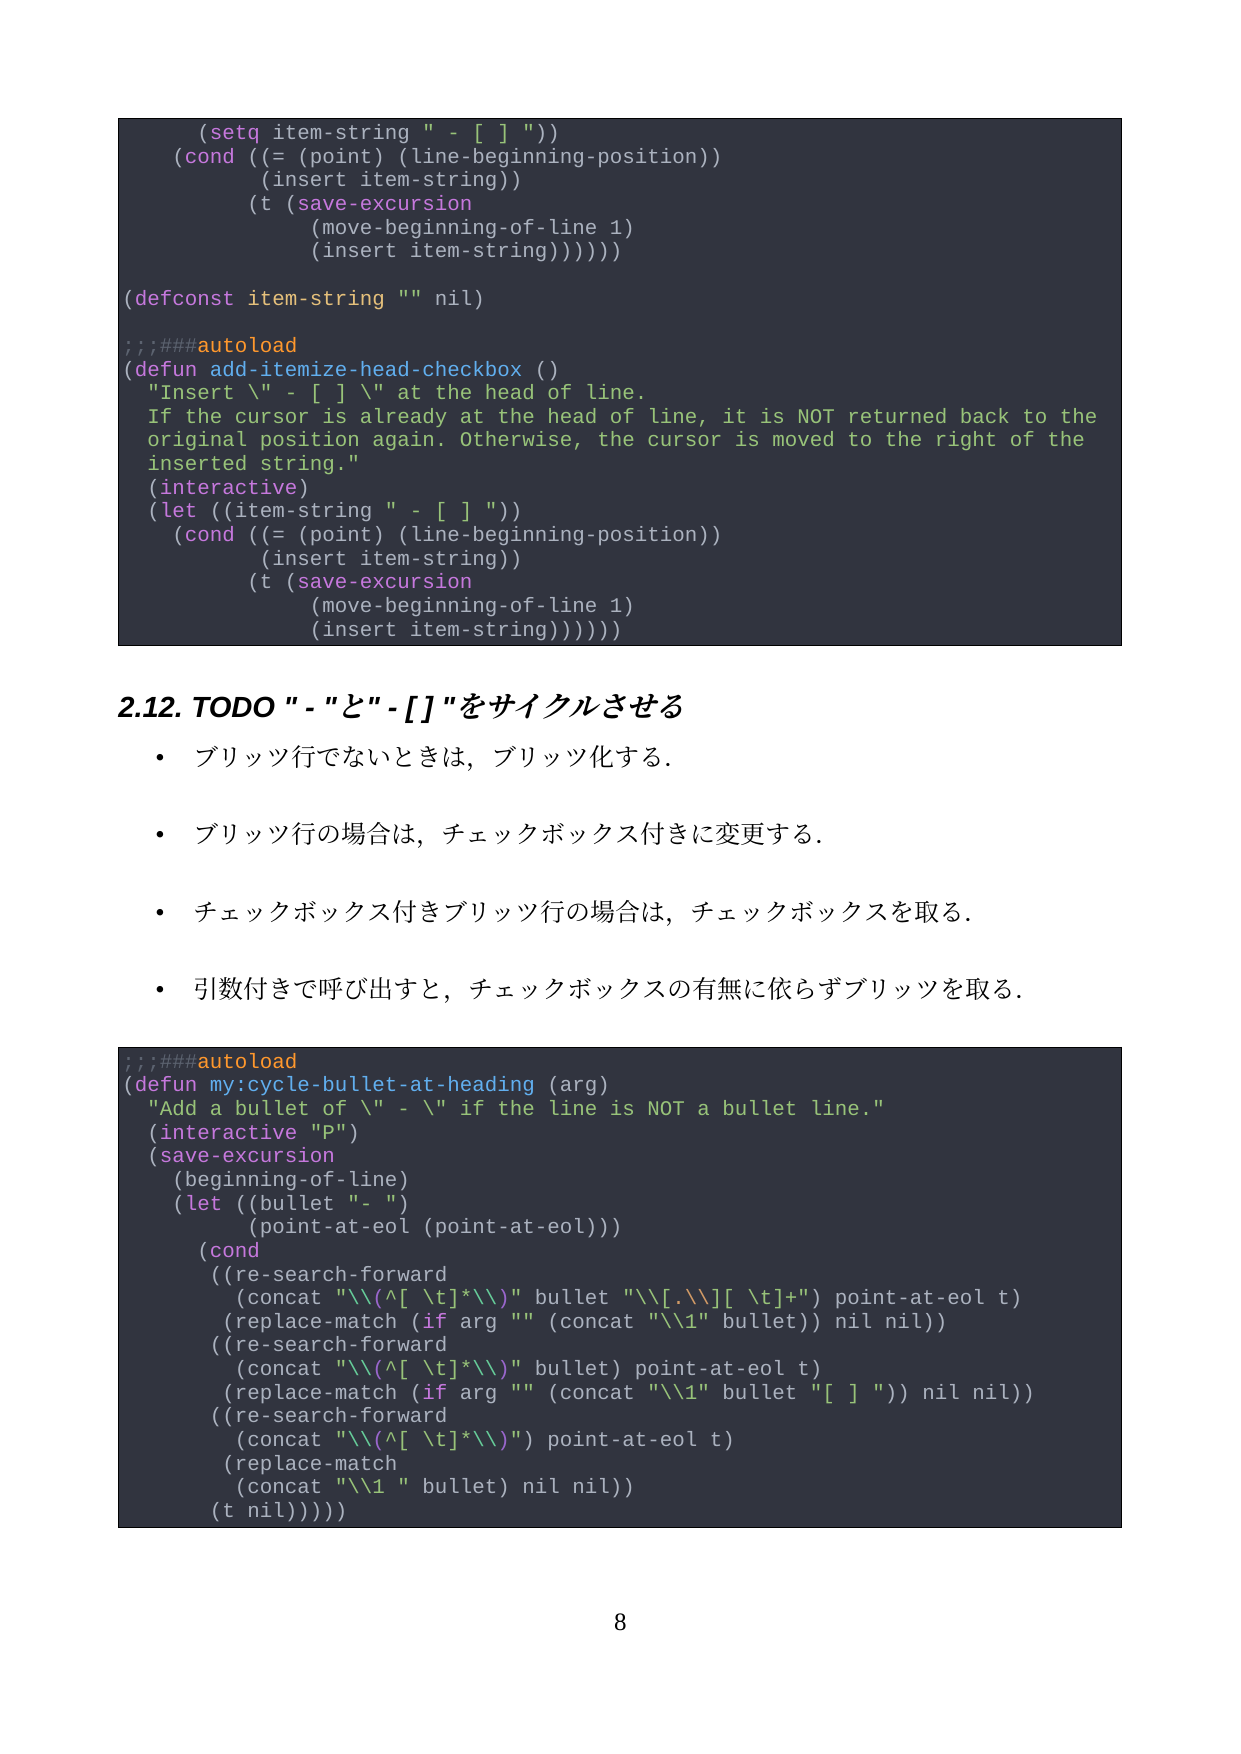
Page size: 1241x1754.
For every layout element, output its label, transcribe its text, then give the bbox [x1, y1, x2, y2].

text (interactive) [119, 473, 1121, 496]
text (move-beginning-of-line 1) [119, 591, 1121, 615]
text (let ((bullet "- ") [119, 1189, 1121, 1212]
text (defun add-itemize-head-checkbox () [119, 354, 1121, 378]
list ブリッツ行でないときは，ブリッツ化する． [156, 738, 1122, 803]
text (save-excursion [119, 1141, 1121, 1165]
text ((re-search-forward [119, 1401, 1121, 1425]
text (point-at-eol (point-at-eol))) [119, 1212, 1121, 1236]
text (insert item-string)))))) [119, 236, 1121, 260]
list チェックボックス付きブリッツ行の場合は，チェックボックスを取る． [156, 892, 1122, 957]
list 引数付きで呼び出すと，チェックボックスの有無に依らずブリッツを取る． [156, 969, 1122, 1034]
text If the cursor is already at the head of line, it is NOT returned back to the [119, 402, 1121, 426]
text (t (save-excursion [119, 189, 1121, 213]
text (defconst item-string "" nil) [119, 284, 1121, 307]
list ブリッツ行の場合は，チェックボックス付きに変更する． [156, 815, 1122, 880]
text (cond ((= (point) (line-beginning-position)) [119, 520, 1121, 544]
text (insert item-string)) [119, 544, 1121, 567]
text (interactive "P") [119, 1118, 1121, 1141]
text (concat "\\(^[ \t]*\\)" bullet "\\[.\\][ \t]+") point-at-eol t) [119, 1283, 1121, 1307]
text (defun my:cycle-bullet-at-heading (arg) [119, 1070, 1121, 1094]
text (concat "\\(^[ \t]*\\)" bullet) point-at-eol t) [119, 1354, 1121, 1378]
text ;;;###autoload [119, 331, 1121, 354]
text (t (save-excursion [119, 567, 1121, 591]
text (move-beginning-of-line 1) [119, 213, 1121, 236]
text ((re-search-forward [119, 1331, 1121, 1354]
text ((re-search-forward [119, 1259, 1121, 1283]
text (concat "\\1 " bullet) nil nil)) [119, 1472, 1121, 1496]
text (insert item-string)))))) [119, 615, 1121, 645]
text (insert item-string)) [119, 165, 1121, 189]
text (replace-match (if arg "" (concat "\\1" bullet)) nil nil)) [119, 1307, 1121, 1331]
text (cond ((= (point) (line-beginning-position)) [119, 142, 1121, 165]
text (replace-match (if arg "" (concat "\\1" bullet "[ ] ")) nil nil)) [119, 1378, 1121, 1401]
text (concat "\\(^[ \t]*\\)") point-at-eol t) [119, 1425, 1121, 1449]
text (replace-match [119, 1449, 1121, 1472]
text (setq item-string " - [ ] ")) [119, 119, 1121, 142]
text inserted string." [119, 449, 1121, 473]
text (let ((item-string " - [ ] ")) [119, 496, 1121, 520]
text original position again. Otherwise, the cursor is moved to the right of the [119, 426, 1121, 449]
text (t nil))))) [119, 1496, 1121, 1527]
subtitle TODO " - "と" - [ ] "をサイクルさせる [118, 684, 1122, 726]
text "Add a bullet of \" - \" if the line is NOT a bullet line." [119, 1094, 1121, 1118]
text (cond [119, 1236, 1121, 1259]
text (beginning-of-line) [119, 1165, 1121, 1189]
text "Insert \" - [ ] \" at the head of line. [119, 378, 1121, 402]
text ;;;###autoload [119, 1048, 1121, 1070]
